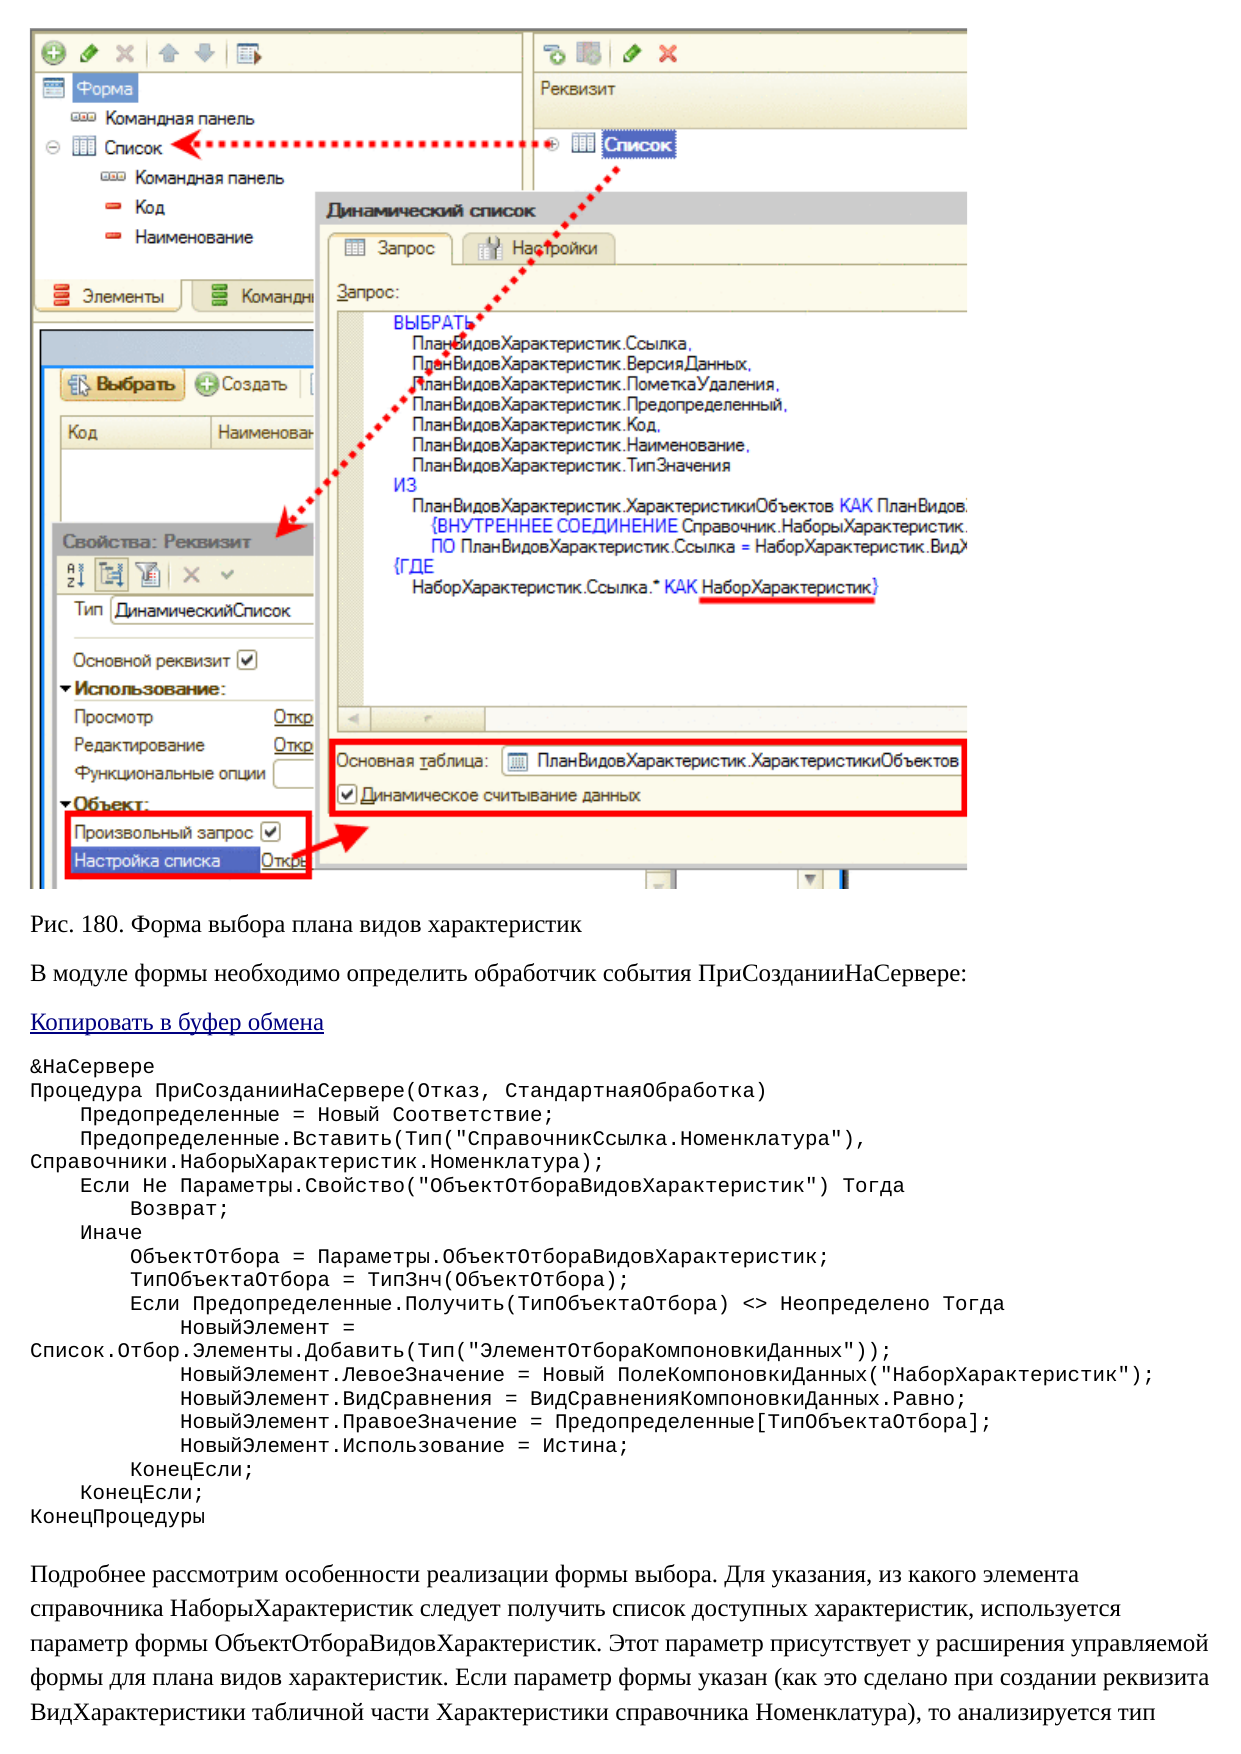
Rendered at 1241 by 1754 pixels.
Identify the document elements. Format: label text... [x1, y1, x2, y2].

text В модуле формы необходимо определить обработчик события ПриСозданииНаСервере: [30, 958, 1211, 987]
text Рис. 180. Форма выбора плана видов характеристик [30, 909, 1211, 938]
text НовыйЭлемент.Использование = Истина; [30, 1435, 1211, 1458]
text НовыйЭлемент.ВидСравнения = ВидСравненияКомпоновкиДанных.Равно; [30, 1388, 1211, 1411]
text Возврат; [30, 1198, 1211, 1222]
text НовыйЭлемент.ЛевоеЗначение = Новый ПолеКомпоновкиДанных("НаборХарактеристик"); [30, 1364, 1211, 1388]
text Предопределенные = Новый Соответствие; [30, 1104, 1211, 1127]
text Иначе [30, 1222, 1211, 1246]
picture [29, 28, 968, 889]
text Подробнее рассмотрим особенности реализации формы выбора. Для указания, из какого элемента справочника НаборыХарактеристик следует получить список доступных характеристик, используется параметр формы ОбъектОтбораВидовХарактеристик. Этот параметр присутствует у расширения управляемой формы для плана видов характеристик. Если параметр формы указан (как это сделано при создании реквизита ВидХарактеристики табличной части Характеристики справочника Номенклатура), то анализируется тип [30, 1559, 1211, 1726]
text КонецЕсли; [30, 1458, 1211, 1482]
text ТипОбъектаОтбора = ТипЗнч(ОбъектОтбора); [30, 1269, 1211, 1293]
text КонецЕсли; [30, 1482, 1211, 1506]
text &НаСервере [30, 1057, 1211, 1080]
text Если Предопределенные.Получить(ТипОбъектаОтбора) <> Неопределено Тогда [30, 1293, 1211, 1317]
text Если Не Параметры.Свойство("ОбъектОтбораВидовХарактеристик") Тогда [30, 1175, 1211, 1198]
text КонецПроцедуры [30, 1506, 1211, 1529]
text Предопределенные.Вставить(Тип("СправочникСсылка.Номенклатура"), Справочники.НаборыХарактеристик.Номенклатура); [30, 1127, 1211, 1175]
text НовыйЭлемент = Список.Отбор.Элементы.Добавить(Тип("ЭлементОтбораКомпоновкиДанных")); [30, 1317, 1211, 1364]
text Копировать в буфер обмена [30, 1007, 1211, 1036]
text НовыйЭлемент.ПравоеЗначение = Предопределенные[ТипОбъектаОтбора]; [30, 1411, 1211, 1435]
text ОбъектОтбора = Параметры.ОбъектОтбораВидовХарактеристик; [30, 1246, 1211, 1269]
text Процедура ПриСозданииНаСервере(Отказ, СтандартнаяОбработка) [30, 1080, 1211, 1104]
